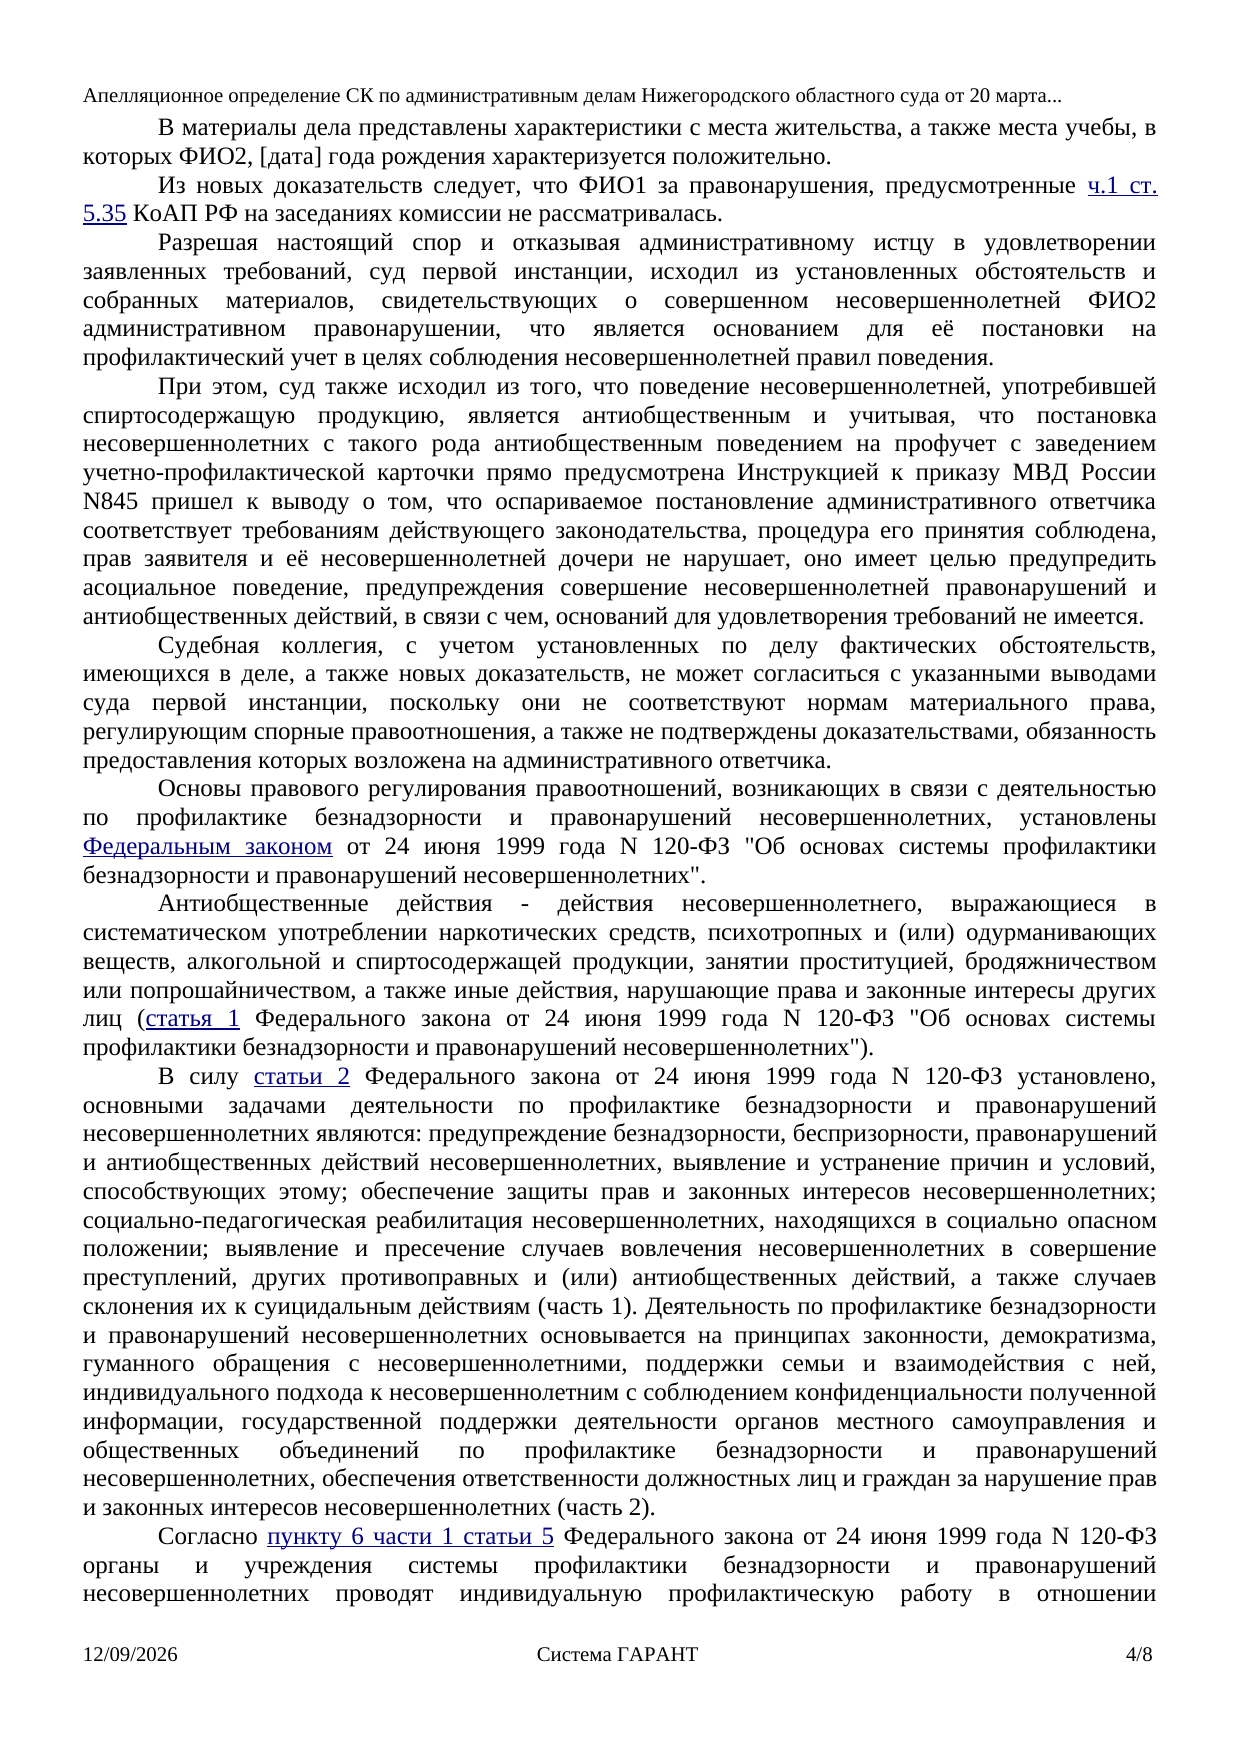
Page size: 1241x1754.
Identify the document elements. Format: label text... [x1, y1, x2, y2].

text Разрешая настоящий спор и отказывая административному истцу в удовлетворении заявленных требований, суд первой инстанции, исходил из установленных обстоятельств и собранных материалов, свидетельствующих о совершенном несовершеннолетней ФИО2 административном правонарушении, что является основанием для её постановки на профилактический учет в целях соблюдения несовершеннолетней правил поведения. [83, 227, 1157, 371]
text Судебная коллегия, с учетом установленных по делу фактических обстоятельств, имеющихся в деле, а также новых доказательств, не может согласиться с указанными выводами суда первой инстанции, поскольку они не соответствуют нормам материального права, регулирующим спорные правоотношения, а также не подтверждены доказательствами, обязанность предоставления которых возложена на административного ответчика. [83, 630, 1157, 773]
text В силу статьи 2 Федерального закона от 24 июня 1999 года N 120-ФЗ установлено, основными задачами деятельности по профилактике безнадзорности и правонарушений несовершеннолетних являются: предупреждение безнадзорности, беспризорности, правонарушений и антиобщественных действий несовершеннолетних, выявление и устранение причин и условий, способствующих этому; обеспечение защиты прав и законных интересов несовершеннолетних; социально-педагогическая реабилитация несовершеннолетних, находящихся в социально опасном положении; выявление и пресечение случаев вовлечения несовершеннолетних в совершение преступлений, других противоправных и (или) антиобщественных действий, а также случаев склонения их к суицидальным действиям (часть 1). Деятельность по профилактике безнадзорности и правонарушений несовершеннолетних основывается на принципах законности, демократизма, гуманного обращения с несовершеннолетними, поддержки семьи и взаимодействия с ней, индивидуального подхода к несовершеннолетним с соблюдением конфиденциальности полученной информации, государственной поддержки деятельности органов местного самоуправления и общественных объединений по профилактике безнадзорности и правонарушений несовершеннолетних, обеспечения ответственности должностных лиц и граждан за нарушение прав и законных интересов несовершеннолетних (часть 2). [83, 1061, 1157, 1521]
text Антиобщественные действия - действия несовершеннолетнего, выражающиеся в систематическом употреблении наркотических средств, психотропных и (или) одурманивающих веществ, алкогольной и спиртосодержащей продукции, занятии проституцией, бродяжничеством или попрошайничеством, а также иные действия, нарушающие права и законные интересы других лиц (статья 1 Федерального закона от 24 июня 1999 года N 120-ФЗ "Об основах системы профилактики безнадзорности и правонарушений несовершеннолетних"). [83, 888, 1157, 1061]
text Согласно пункту 6 части 1 статьи 5 Федерального закона от 24 июня 1999 года N 120-ФЗ органы и учреждения системы профилактики безнадзорности и правонарушений несовершеннолетних проводят индивидуальную профилактическую работу в отношении [83, 1521, 1157, 1607]
text Основы правового регулирования правоотношений, возникающих в связи с деятельностью по профилактике безнадзорности и правонарушений несовершеннолетних, установлены Федеральным законом от 24 июня 1999 года N 120-ФЗ "Об основах системы профилактики безнадзорности и правонарушений несовершеннолетних". [83, 773, 1157, 888]
text При этом, суд также исходил из того, что поведение несовершеннолетней, употребившей спиртосодержащую продукцию, является антиобщественным и учитывая, что постановка несовершеннолетних с такого рода антиобщественным поведением на профучет с заведением учетно-профилактической карточки прямо предусмотрена Инструкцией к приказу МВД России N845 пришел к выводу о том, что оспариваемое постановление административного ответчика соответствует требованиям действующего законодательства, процедура его принятия соблюдена, прав заявителя и её несовершеннолетней дочери не нарушает, оно имеет целью предупредить асоциальное поведение, предупреждения совершение несовершеннолетней правонарушений и антиобщественных действий, в связи с чем, оснований для удовлетворения требований не имеется. [83, 371, 1157, 630]
text В материалы дела представлены характеристики с места жительства, а также места учебы, в которых ФИО2, [дата] года рождения характеризуется положительно. [83, 112, 1157, 170]
text Из новых доказательств следует, что ФИО1 за правонарушения, предусмотренные ч.1 ст. 5.35 КоАП РФ на заседаниях комиссии не рассматривалась. [83, 170, 1157, 227]
